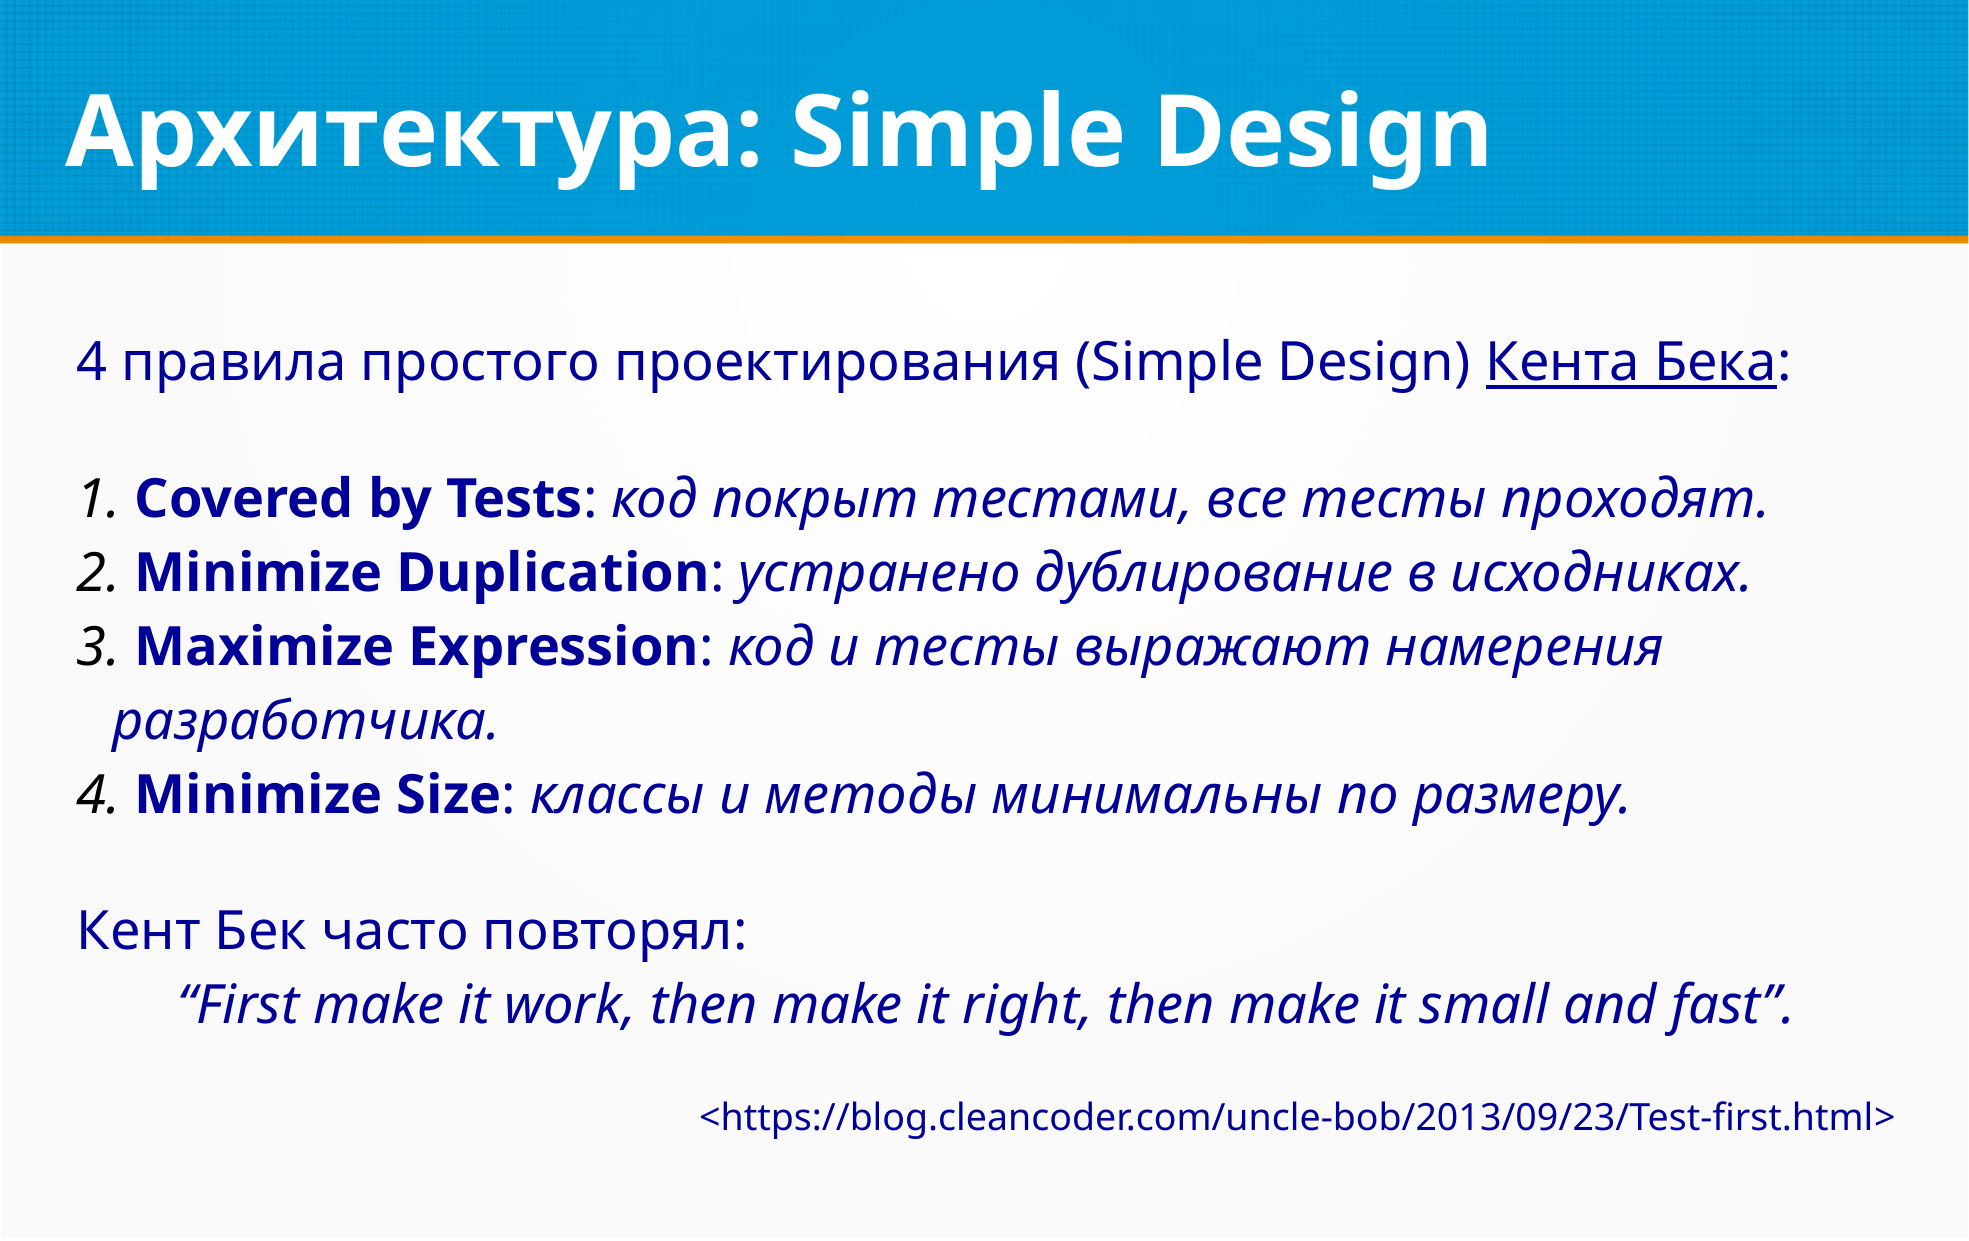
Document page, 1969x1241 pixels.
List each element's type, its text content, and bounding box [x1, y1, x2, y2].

picture [0, 236, 1969, 1241]
text_box Архитектура: Simple Design [59, 55, 1902, 200]
text_box 4 правила простого проектирования (Simple Design) Кента Бека: Covered by Tests: код покрыт тестами, все тесты проходят. Minimize Duplication: устранено дублирование в исходниках. Maximize Expression: код и тесты выражают намерения разработчика. Minimize Size: классы и методы минимальны по размеру. Кент Бек часто повторял: “First make it work, then make it right, then make it small and fast”. <https://blog.cleancoder.com/uncle-bob/2013/09/23/Test-first.html> [70, 283, 1902, 1181]
